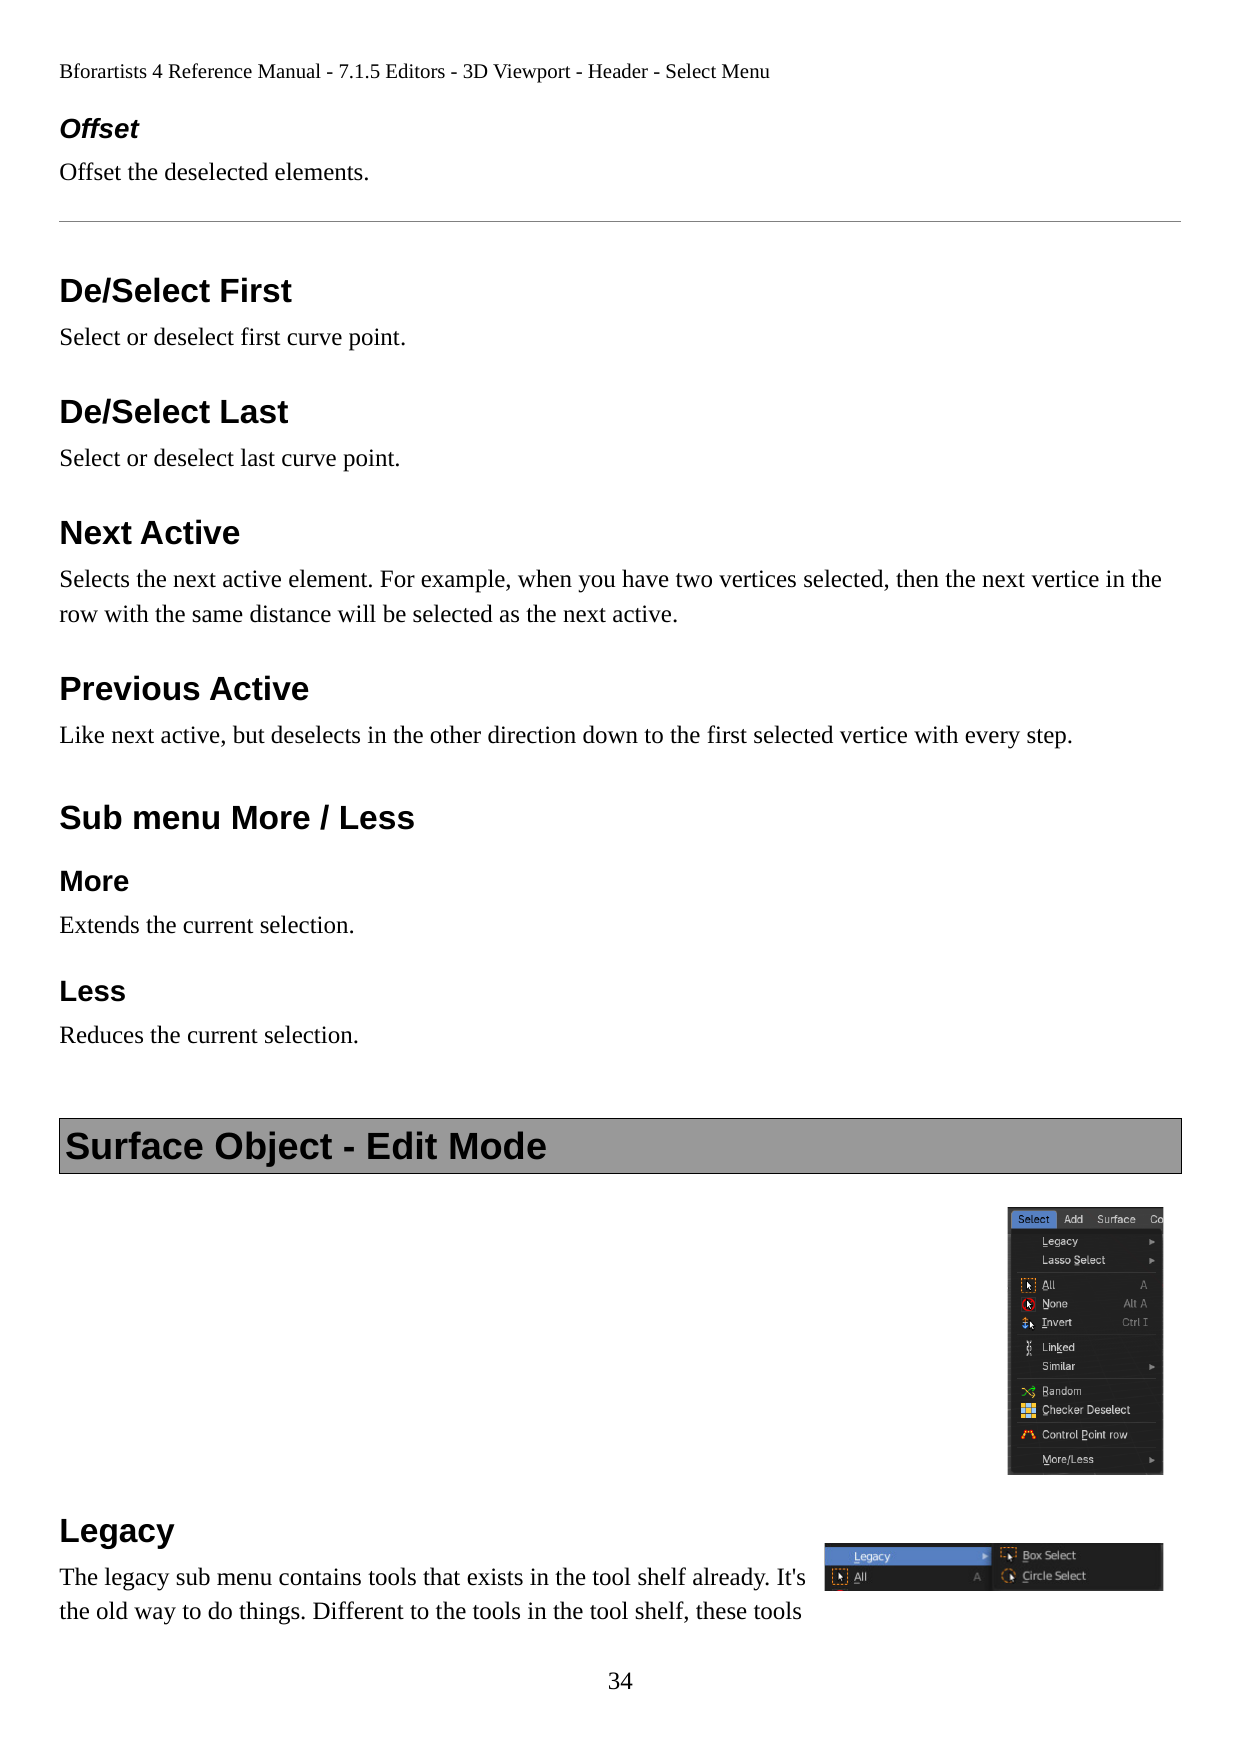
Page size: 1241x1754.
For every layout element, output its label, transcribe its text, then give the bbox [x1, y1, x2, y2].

subtitle Legacy [59, 1511, 1181, 1549]
text Selects the next active element. For example, when you have two vertices selected, then the next vertice in the row with the same distance will be selected as the next active. [59, 564, 1181, 627]
text Extends the current selection. [59, 910, 1181, 939]
subtitle Next Active [59, 513, 1181, 552]
text Like next active, but deselects in the other direction down to the first selected vertice with every step. [59, 720, 1181, 748]
text Reduces the current selection. [59, 1020, 1181, 1049]
text Select or deselect first curve point. [59, 322, 1181, 351]
subtitle Sub menu More / Less [59, 798, 1181, 837]
table_header Surface Object - Edit Mode [60, 1119, 1181, 1173]
subtitle De/Select Last [59, 392, 1181, 431]
subtitle Offset [59, 113, 1181, 144]
picture [1007, 1207, 1164, 1475]
subtitle Less [59, 974, 1181, 1007]
text Offset the deselected elements. [59, 157, 1181, 186]
text Select or deselect last curve point. [59, 443, 1181, 472]
subtitle De/Select First [59, 271, 1181, 310]
text The legacy sub menu contains tools that exists in the tool shelf already. It's the old way to do things. Different to the tools in the tool shelf, these tools [59, 1562, 1181, 1625]
subtitle Previous Active [59, 669, 1181, 707]
subtitle More [59, 864, 1181, 898]
picture [824, 1543, 1164, 1591]
